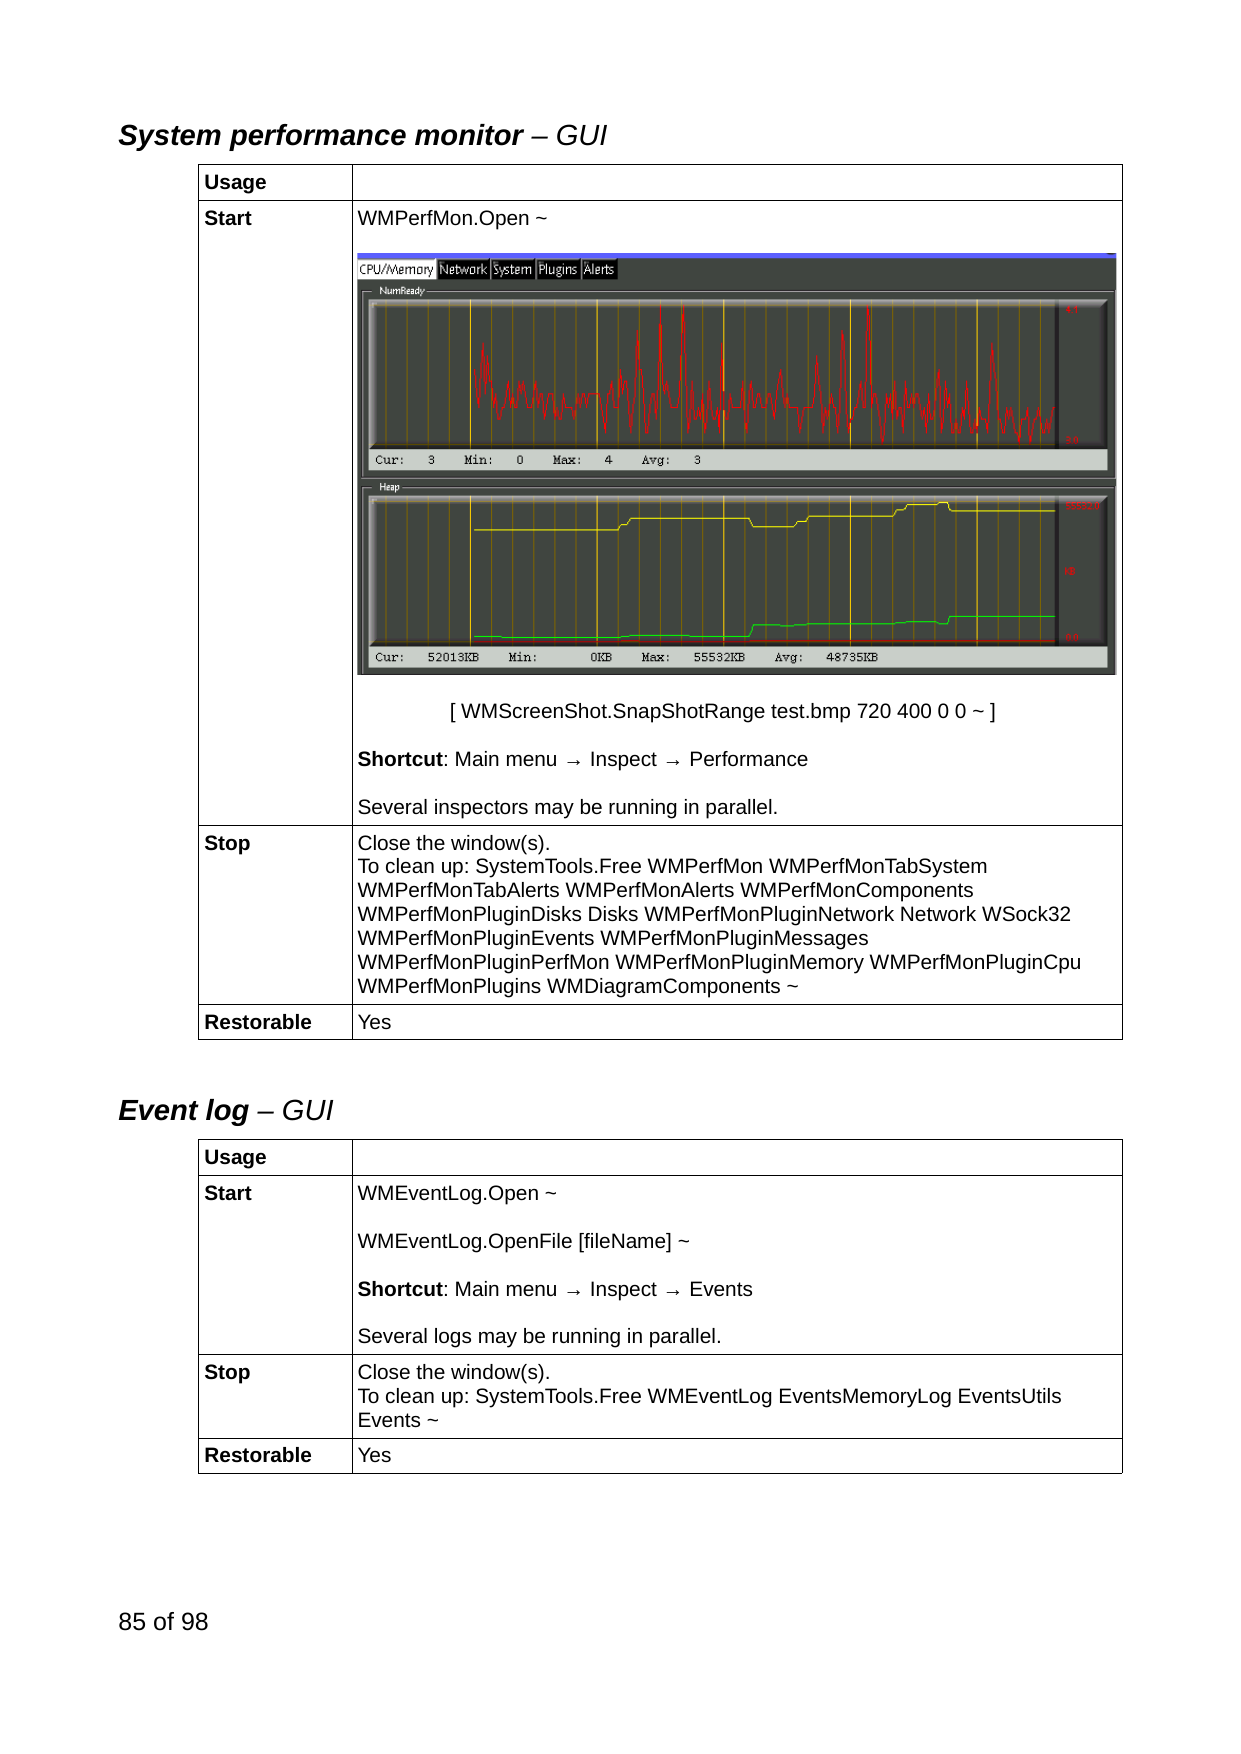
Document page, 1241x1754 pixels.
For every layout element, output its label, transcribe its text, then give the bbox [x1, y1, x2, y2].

table_header [353, 165, 1122, 200]
subtitle Event log – GUI [118, 1093, 1122, 1127]
table_cell WMEventLog.Open ~ WMEventLog.OpenFile [fileName] ~ Shortcut: Main menu → Inspect → Events Several logs may be running in parallel. [353, 1176, 1122, 1354]
table_cell Stop [199, 826, 352, 1004]
table_header [353, 1140, 1122, 1175]
table_header Usage [199, 1140, 352, 1175]
table_cell Restorable [199, 1439, 352, 1473]
table_cell Stop [199, 1355, 352, 1437]
table_cell Start [199, 1176, 352, 1354]
subtitle System performance monitor – GUI [118, 118, 1122, 152]
table_cell Close the window(s). To clean up: SystemTools.Free WMPerfMon WMPerfMonTabSystem WMPerfMonTabAlerts WMPerfMonAlerts WMPerfMonComponents WMPerfMonPluginDisks Disks WMPerfMonPluginNetwork Network WSock32 WMPerfMonPluginEvents WMPerfMonPluginMessages WMPerfMonPluginPerfMon WMPerfMonPluginMemory WMPerfMonPluginCpu WMPerfMonPlugins WMDiagramComponents ~ [353, 826, 1122, 1004]
table_header Usage [199, 165, 352, 200]
table_cell Yes [353, 1439, 1122, 1473]
picture [357, 253, 1117, 675]
table_cell Close the window(s). To clean up: SystemTools.Free WMEventLog EventsMemoryLog EventsUtils Events ~ [353, 1355, 1122, 1437]
table_cell Start [199, 201, 352, 824]
table_cell WMPerfMon.Open ~ [353, 201, 1122, 253]
table_cell Restorable [199, 1005, 352, 1039]
table_cell Yes [353, 1005, 1122, 1039]
table_cell [ WMScreenShot.SnapShotRange test.bmp 720 400 0 0 ~ ] Shortcut: Main menu → Inspect → Performance Several inspectors may be running in parallel. [353, 254, 1122, 824]
